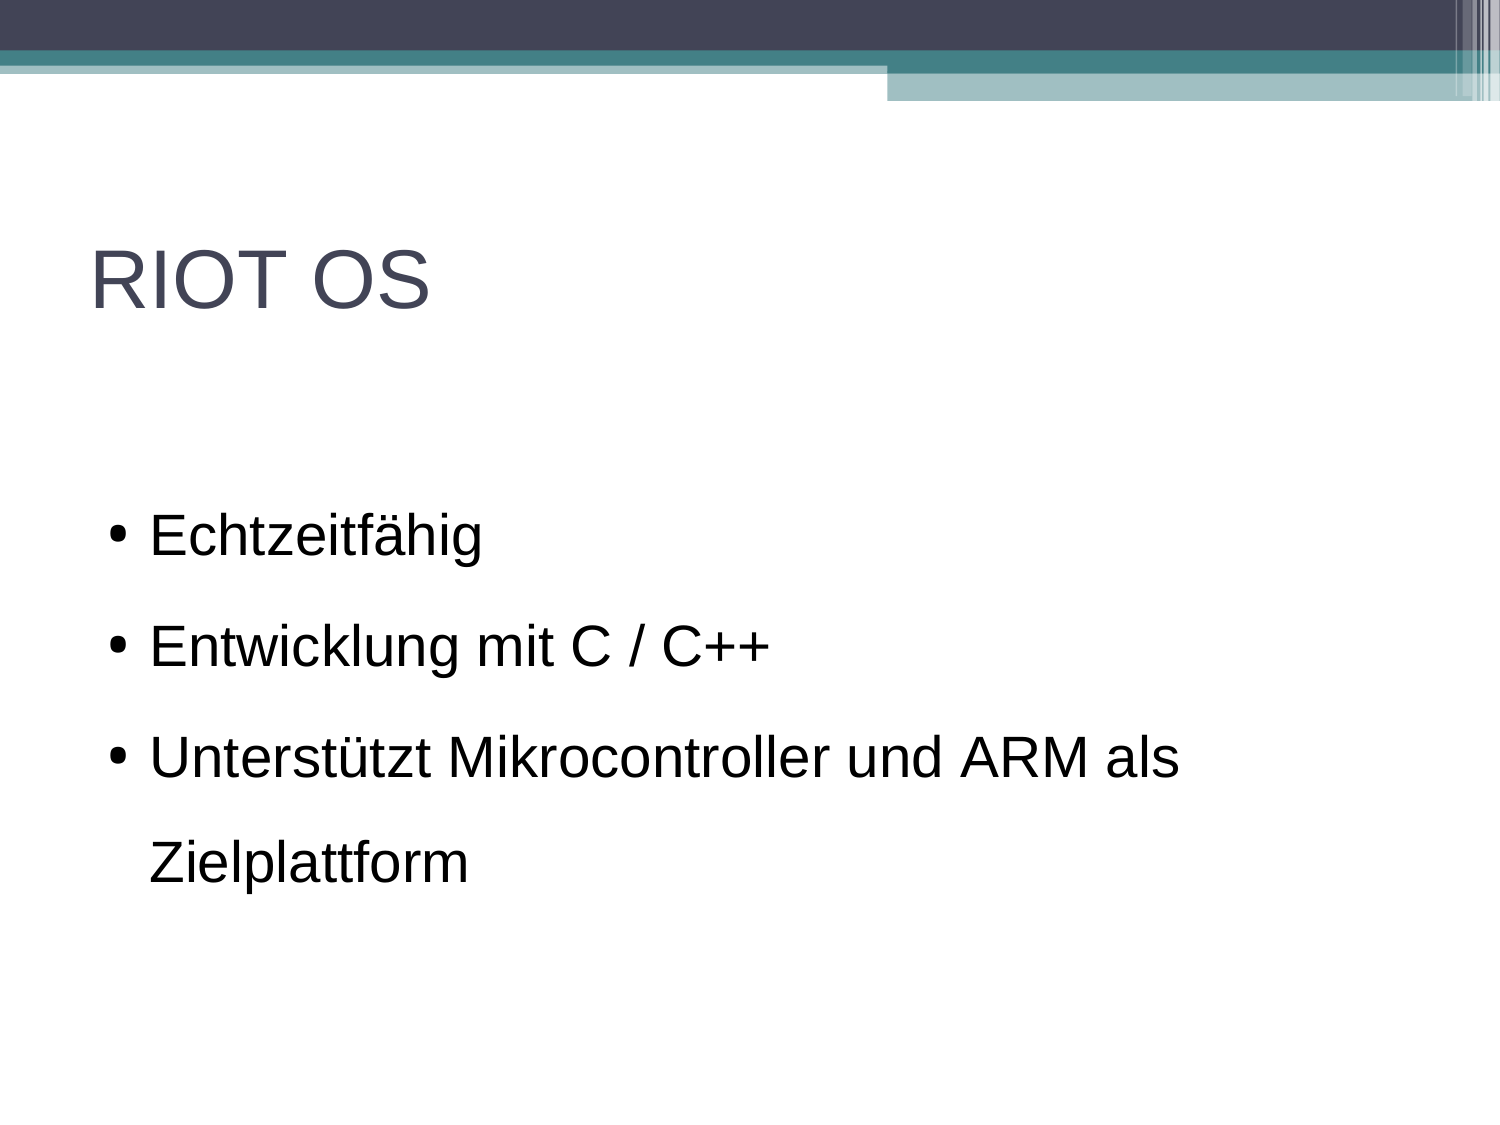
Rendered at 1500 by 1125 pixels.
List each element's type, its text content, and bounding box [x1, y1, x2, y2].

list Echtzeitfähig Entwicklung mit C / C++ Unterstützt Mikrocontroller und ARM als Zielplattform [75, 369, 1426, 1022]
title RIOT OS [75, 167, 1426, 369]
